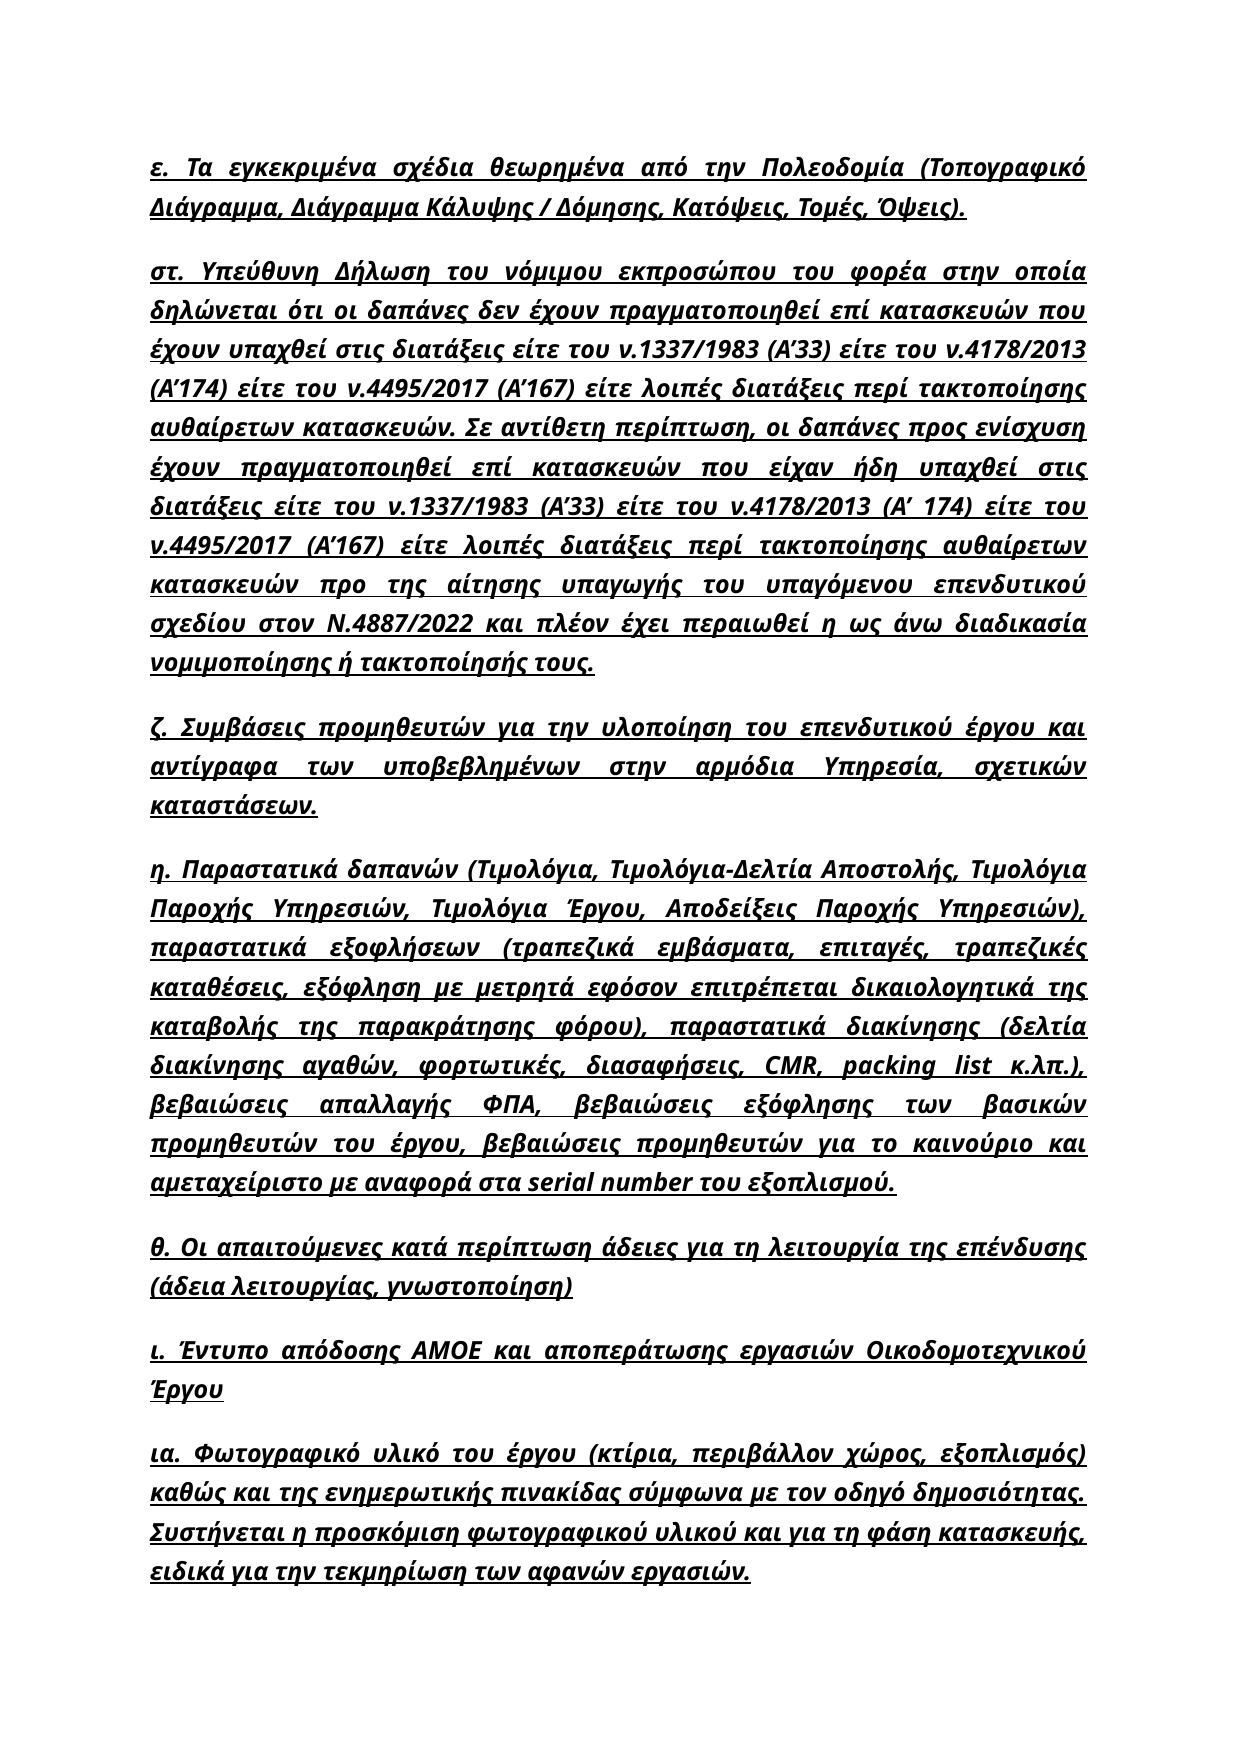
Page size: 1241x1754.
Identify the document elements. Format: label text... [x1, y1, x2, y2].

text ι. Έντυπο απόδοσης ΑΜΟΕ και αποπεράτωσης εργασιών Οικοδομοτεχνικού Έργου [150, 1332, 1090, 1406]
text στ. Υπεύθυνη Δήλωση του νόμιμου εκπροσώπου του φορέα στην οποία δηλώνεται ότι οι δαπάνες δεν έχουν πραγματοποιηθεί επί κατασκευών που έχουν υπαχθεί στις διατάξεις είτε του ν.1337/1983 (Α’33) είτε του ν.4178/2013 (Α’174) είτε του ν.4495/2017 (Α’167) είτε λοιπές διατάξεις περί τακτοποίησης αυθαίρετων κατασκευών. Σε αντίθετη περίπτωση, οι δαπάνες προς ενίσχυση έχουν πραγματοποιηθεί επί κατασκευών που είχαν ήδη υπαχθεί στις διατάξεις είτε του ν.1337/1983 (Α’33) είτε του ν.4178/2013 (Α’ 174) είτε του ν.4495/2017 (Α’167) είτε λοιπές διατάξεις περί τακτοποίησης αυθαίρετων κατασκευών προ της αίτησης υπαγωγής του υπαγόμενου επενδυτικού σχεδίου στον Ν.4887/2022 και πλέον έχει περαιωθεί η ως άνω διαδικασία νομιμοποίησης ή τακτοποίησής τους. [150, 253, 1090, 679]
text ε. Τα εγκεκριμένα σχέδια θεωρημένα από την Πολεοδομία (Τοπογραφικό Διάγραμμα, Διάγραμμα Κάλυψης / Δόμησης, Κατόψεις, Τομές, Όψεις). [150, 150, 1090, 223]
text ζ. Συμβάσεις προμηθευτών για την υλοποίηση του επενδυτικού έργου και αντίγραφα των υποβεβλημένων στην αρμόδια Υπηρεσία, σχετικών καταστάσεων. [150, 709, 1090, 822]
text θ. Οι απαιτούμενες κατά περίπτωση άδειες για τη λειτουργία της επένδυσης (άδεια λειτουργίας, γνωστοποίηση) [150, 1229, 1090, 1302]
text ια. Φωτογραφικό υλικό του έργου (κτίρια, περιβάλλον χώρος, εξοπλισμός) καθώς και της ενημερωτικής πινακίδας σύμφωνα με τον οδηγό δημοσιότητας. Συστήνεται η προσκόμιση φωτογραφικού υλικού και για τη φάση κατασκευής, ειδικά για την τεκμηρίωση των αφανών εργασιών. [150, 1436, 1090, 1587]
text η. Παραστατικά δαπανών (Τιμολόγια, Τιμολόγια-Δελτία Αποστολής, Τιμολόγια Παροχής Υπηρεσιών, Τιμολόγια Έργου, Αποδείξεις Παροχής Υπηρεσιών), παραστατικά εξοφλήσεων (τραπεζικά εμβάσματα, επιταγές, τραπεζικές καταθέσεις, εξόφληση με μετρητά εφόσον επιτρέπεται δικαιολογητικά της καταβολής της παρακράτησης φόρου), παραστατικά διακίνησης (δελτία διακίνησης αγαθών, φορτωτικές, διασαφήσεις, CMR, packing list κ.λπ.), βεβαιώσεις απαλλαγής ΦΠΑ, βεβαιώσεις εξόφλησης των βασικών προμηθευτών του έργου, βεβαιώσεις προμηθευτών για το καινούριο και αμεταχείριστο με αναφορά στα serial number του εξοπλισμού. [150, 852, 1090, 1199]
